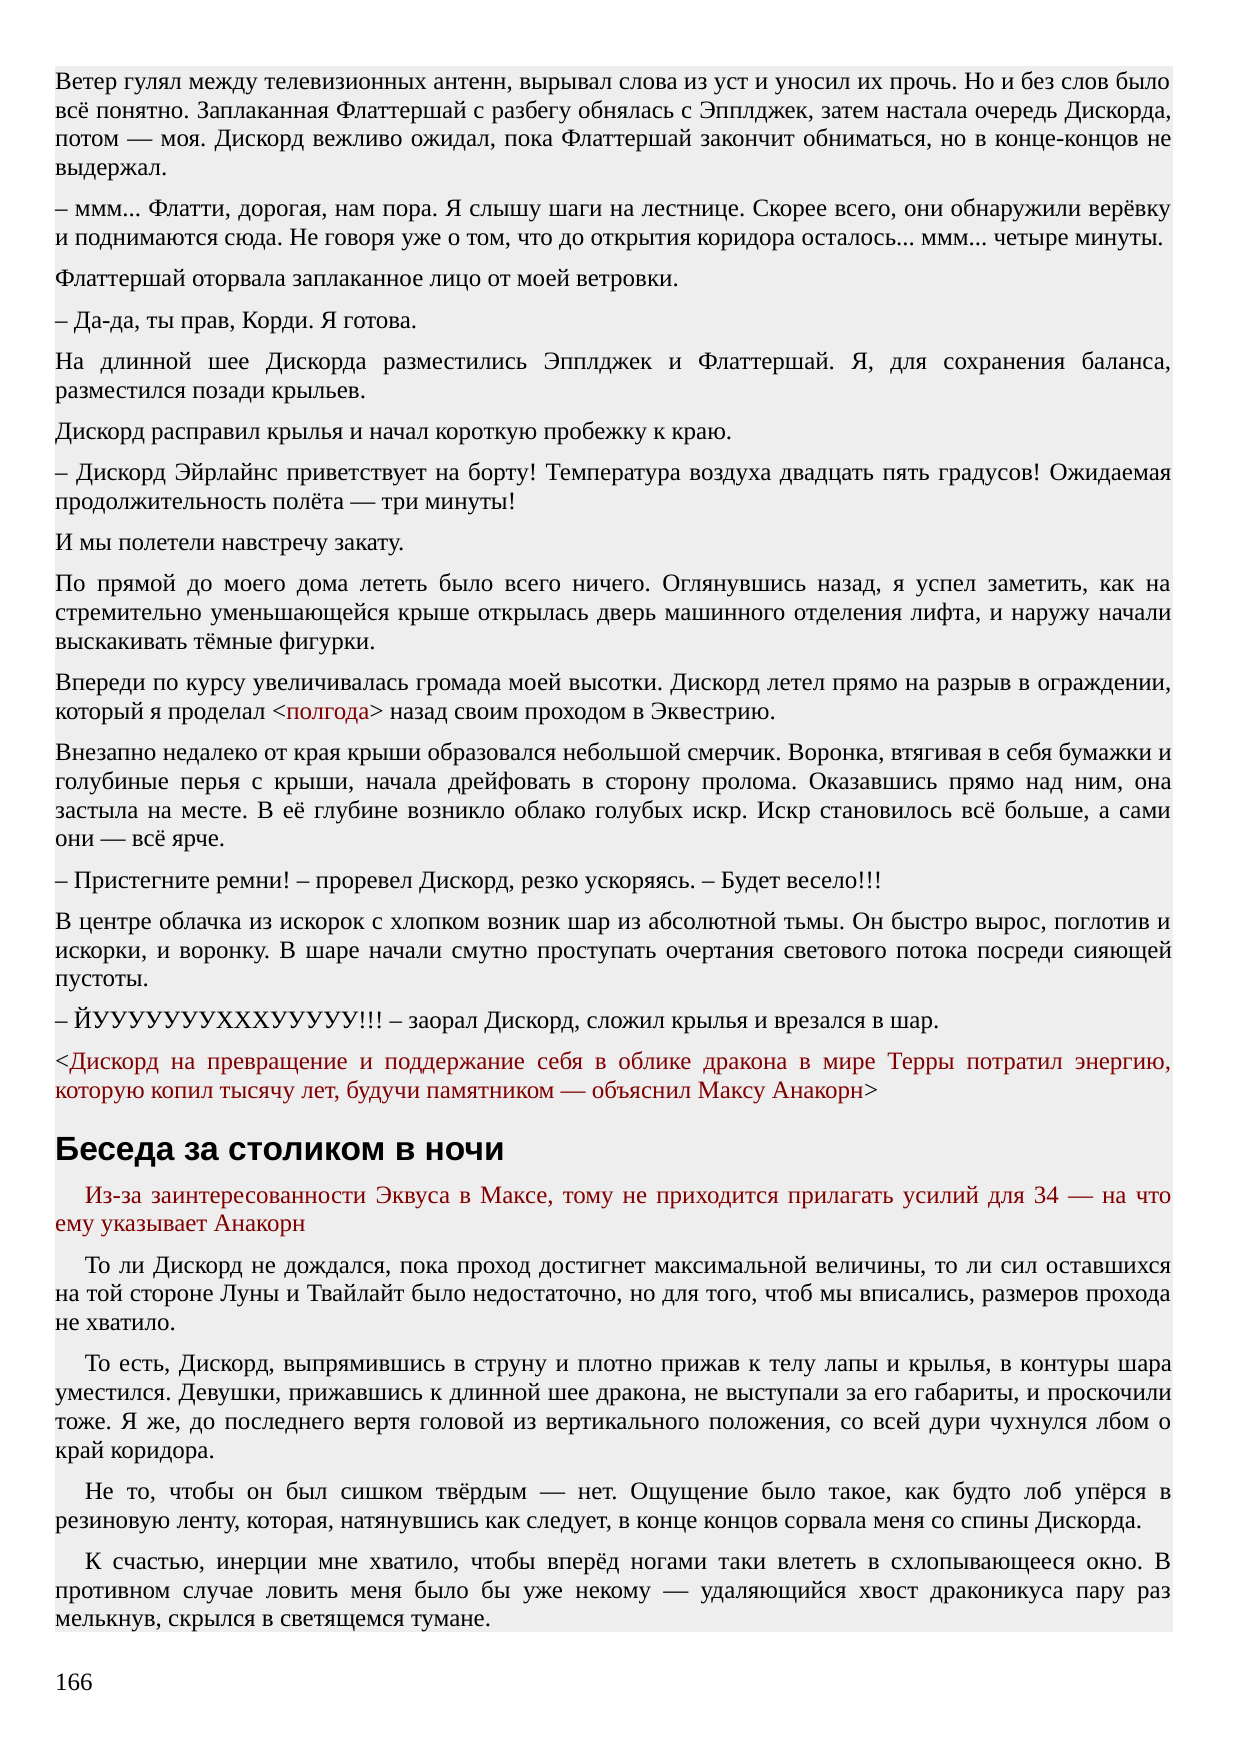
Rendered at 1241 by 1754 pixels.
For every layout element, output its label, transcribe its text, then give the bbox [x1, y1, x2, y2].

text К счастью, инерции мне хватило, чтобы вперёд ногами таки влететь в схлопывающееся окно. В противном случае ловить меня было бы уже некому — удаляющийся хвост драконикуса пару раз мелькнув, скрылся в светящемся тумане. [55, 1546, 1173, 1632]
text – Пристегните ремни! – проревел Дискорд, резко ускоряясь. – Будет весело!!! [55, 865, 1173, 893]
text То ли Дискорд не дождался, пока проход достигнет максимальной величины, то ли сил оставшихся на той стороне Луны и Твайлайт было недостаточно, но для того, чтоб мы вписались, размеров прохода не хватило. [55, 1250, 1173, 1336]
text То есть, Дискорд, выпрямившись в струну и плотно прижав к телу лапы и крылья, в контуры шара уместился. Девушки, прижавшись к длинной шее дракона, не выступали за его габариты, и проскочили тоже. Я же, до последнего вертя головой из вертикального положения, со всей дури чухнулся лбом о край коридора. [55, 1348, 1173, 1463]
text В центре облачка из искорок с хлопком возник шар из абсолютной тьмы. Он быстро вырос, поглотив и искорки, и воронку. В шаре начали смутно проступать очертания светового потока посреди сияющей пустоты. [55, 906, 1173, 992]
text – Дискорд Эйрлайнс приветствует на борту! Температура воздуха двадцать пять градусов! Ожидаемая продолжительность полёта — три минуты! [55, 457, 1173, 515]
subtitle Беседа за столиком в ночи [55, 1128, 1173, 1167]
text Ветер гулял между телевизионных антенн, вырывал слова из уст и уносил их прочь. Но и без слов было всё понятно. Заплаканная Флаттершай с разбегу обнялась с Эпплджек, затем настала очередь Дискорда, потом — моя. Дискорд вежливо ожидал, пока Флаттершай закончит обниматься, но в конце-концов не выдержал. [55, 66, 1173, 181]
text <Дискорд на превращение и поддержание себя в облике дракона в мире Терры потратил энергию, которую копил тысячу лет, будучи памятником — объяснил Максу Анакорн> [55, 1046, 1173, 1103]
text Внезапно недалеко от края крыши образовался небольшой смерчик. Воронка, втягивая в себя бумажки и голубиные перья с крыши, начала дрейфовать в сторону пролома. Оказавшись прямо над ним, она застыла на месте. В её глубине возникло облако голубых искр. Искр становилось всё больше, а сами они — всё ярче. [55, 737, 1173, 852]
text – Да-да, ты прав, Корди. Я готова. [55, 305, 1173, 333]
text Впереди по курсу увеличивалась громада моей высотки. Дискорд летел прямо на разрыв в ограждении, который я проделал <полгода> назад своим проходом в Эквестрию. [55, 667, 1173, 725]
text Флаттершай оторвала заплаканное лицо от моей ветровки. [55, 263, 1173, 292]
text – ЙУУУУУУУХХХУУУУУ!!! – заорал Дискорд, сложил крылья и врезался в шар. [55, 1005, 1173, 1033]
text И мы полетели навстречу закату. [55, 527, 1173, 556]
text – ммм... Флатти, дорогая, нам пора. Я слышу шаги на лестнице. Скорее всего, они обнаружили верёвку и поднимаются сюда. Не говоря уже о том, что до открытия коридора осталось... ммм... четыре минуты. [55, 193, 1173, 251]
text Из-за заинтересованности Эквуса в Максе, тому не приходится прилагать усилий для 34 — на что ему указывает Анакорн [55, 1180, 1173, 1237]
text Не то, чтобы он был сишком твёрдым — нет. Ощущение было такое, как будто лоб упёрся в резиновую ленту, которая, натянувшись как следует, в конце концов сорвала меня со спины Дискорда. [55, 1476, 1173, 1533]
text По прямой до моего дома лететь было всего ничего. Оглянувшись назад, я успел заметить, как на стремительно уменьшающейся крыше открылась дверь машинного отделения лифта, и наружу начали выскакивать тёмные фигурки. [55, 568, 1173, 655]
text На длинной шее Дискорда разместились Эпплджек и Флаттершай. Я, для сохранения баланса, разместился позади крыльев. [55, 346, 1173, 403]
text Дискорд расправил крылья и начал короткую пробежку к краю. [55, 416, 1173, 445]
